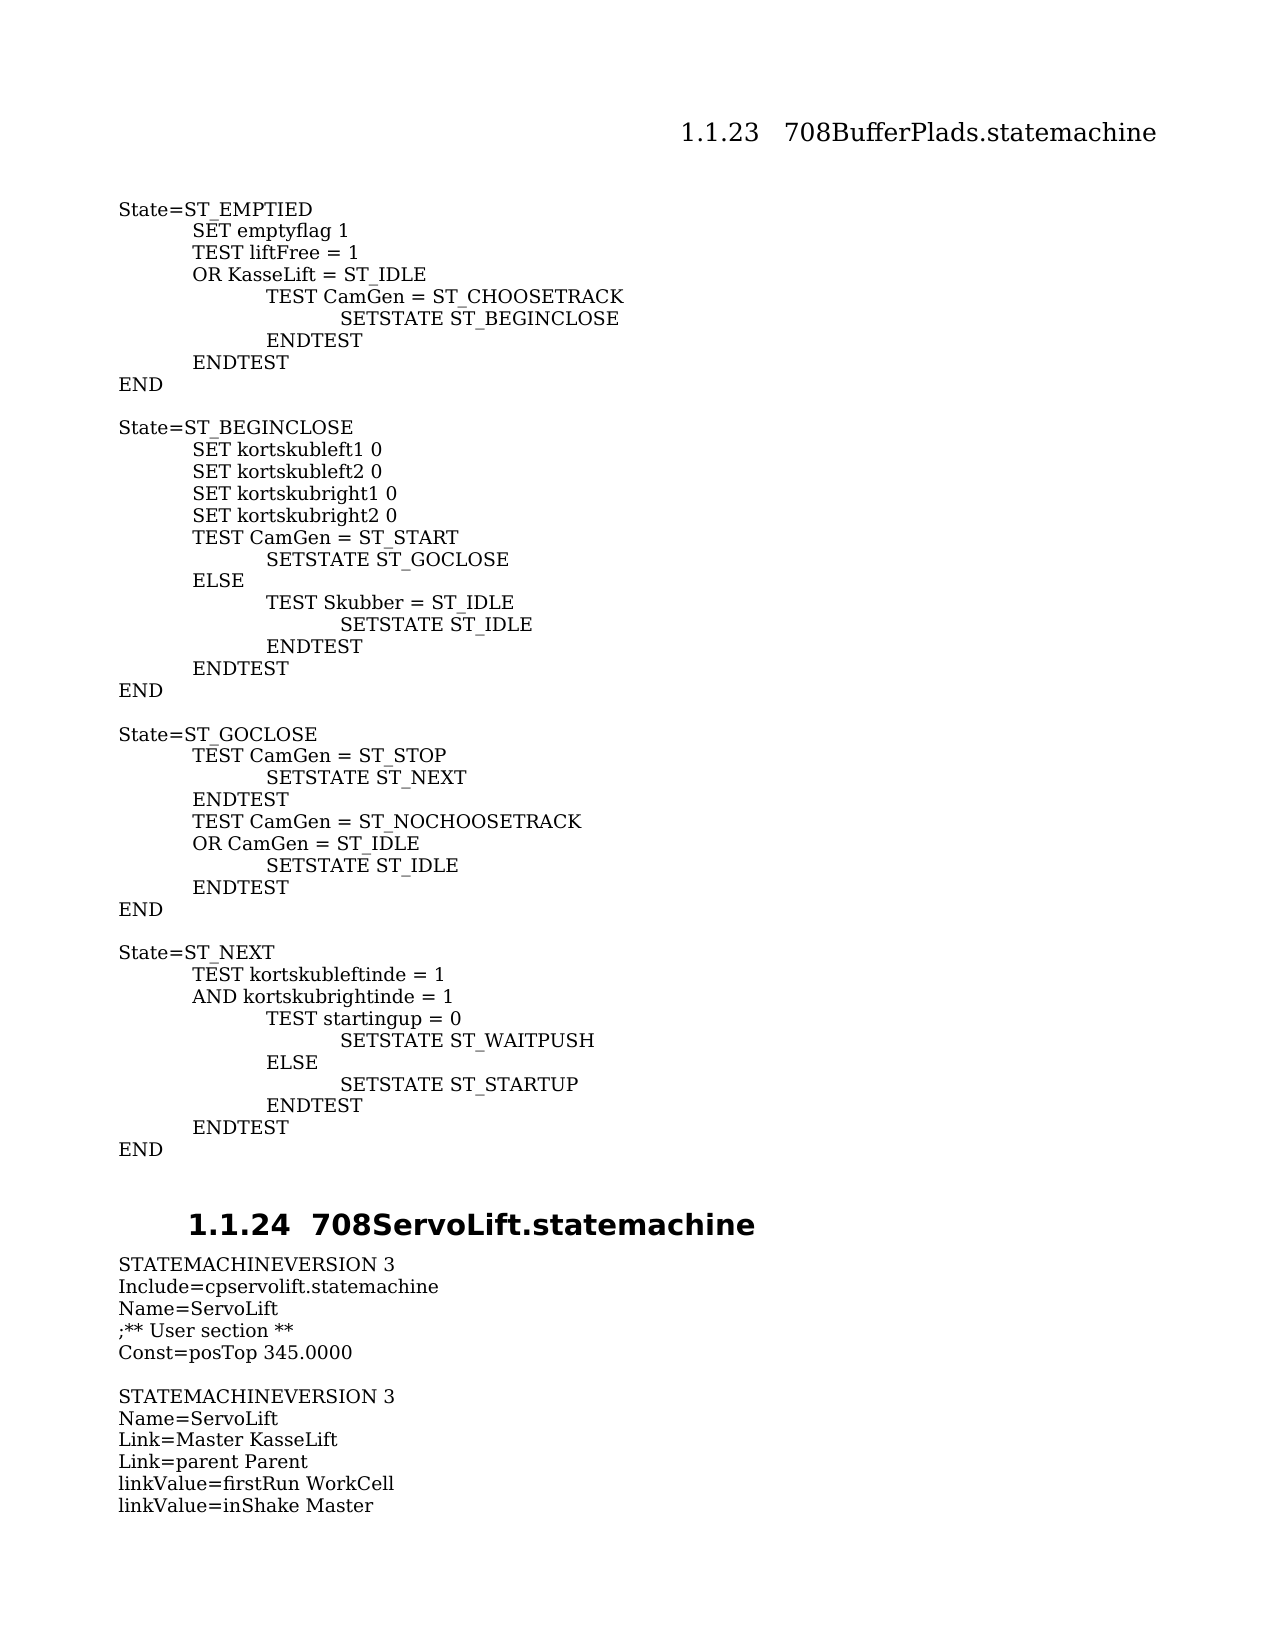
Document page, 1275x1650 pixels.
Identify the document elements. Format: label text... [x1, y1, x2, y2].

text ENDTEST [118, 352, 1157, 374]
text ENDTEST [118, 658, 1157, 680]
text SET kortskubleft2 0 [118, 461, 1157, 483]
text ENDTEST [118, 636, 1157, 658]
text ELSE [118, 571, 1157, 592]
text SETSTATE ST_IDLE [118, 614, 1157, 636]
text TEST Skubber = ST_IDLE [118, 592, 1157, 614]
text SET emptyflag 1 [118, 221, 1157, 242]
text Name=ServoLift [118, 1408, 1157, 1429]
text TEST kortskubleftinde = 1 [118, 964, 1157, 986]
text END [118, 899, 1157, 921]
text OR KasseLift = ST_IDLE [118, 264, 1157, 286]
text TEST CamGen = ST_STOP [118, 746, 1157, 767]
text State=ST_NEXT [118, 942, 1157, 964]
text linkValue=inShake Master [118, 1495, 1157, 1517]
text END [118, 1139, 1157, 1161]
text SETSTATE ST_BEGINCLOSE [118, 308, 1157, 330]
text Link=parent Parent [118, 1451, 1157, 1473]
text SETSTATE ST_STARTUP [118, 1074, 1157, 1096]
text TEST startingup = 0 [118, 1008, 1157, 1030]
text ENDTEST [118, 330, 1157, 352]
text END [118, 374, 1157, 396]
text SETSTATE ST_IDLE [118, 855, 1157, 877]
text TEST CamGen = ST_CHOOSETRACK [118, 286, 1157, 308]
text ;** User section ** [118, 1320, 1157, 1342]
text TEST liftFree = 1 [118, 242, 1157, 264]
text State=ST_EMPTIED [118, 199, 1157, 221]
text AND kortskubrightinde = 1 [118, 986, 1157, 1008]
text SETSTATE ST_NEXT [118, 767, 1157, 789]
text END [118, 680, 1157, 702]
text SET kortskubleft1 0 [118, 439, 1157, 461]
text Include=cpservolift.statemachine [118, 1276, 1157, 1298]
text ENDTEST [118, 1096, 1157, 1117]
text STATEMACHINEVERSION 3 [118, 1386, 1157, 1408]
text ENDTEST [118, 789, 1157, 811]
text SETSTATE ST_WAITPUSH [118, 1030, 1157, 1052]
text SETSTATE ST_GOCLOSE [118, 549, 1157, 571]
text SET kortskubright2 0 [118, 505, 1157, 527]
text SET kortskubright1 0 [118, 483, 1157, 505]
text ENDTEST [118, 1117, 1157, 1139]
text Const=posTop 345.0000 [118, 1342, 1157, 1364]
text State=ST_GOCLOSE [118, 724, 1157, 746]
text Name=ServoLift [118, 1298, 1157, 1320]
text STATEMACHINEVERSION 3 [118, 1254, 1157, 1276]
subtitle 708ServoLift.statemachine [177, 1208, 1157, 1242]
text OR CamGen = ST_IDLE [118, 833, 1157, 855]
text ENDTEST [118, 877, 1157, 899]
text Link=Master KasseLift [118, 1429, 1157, 1451]
text linkValue=firstRun WorkCell [118, 1473, 1157, 1495]
text ELSE [118, 1052, 1157, 1074]
text State=ST_BEGINCLOSE [118, 417, 1157, 439]
text TEST CamGen = ST_START [118, 527, 1157, 549]
text TEST CamGen = ST_NOCHOOSETRACK [118, 811, 1157, 833]
